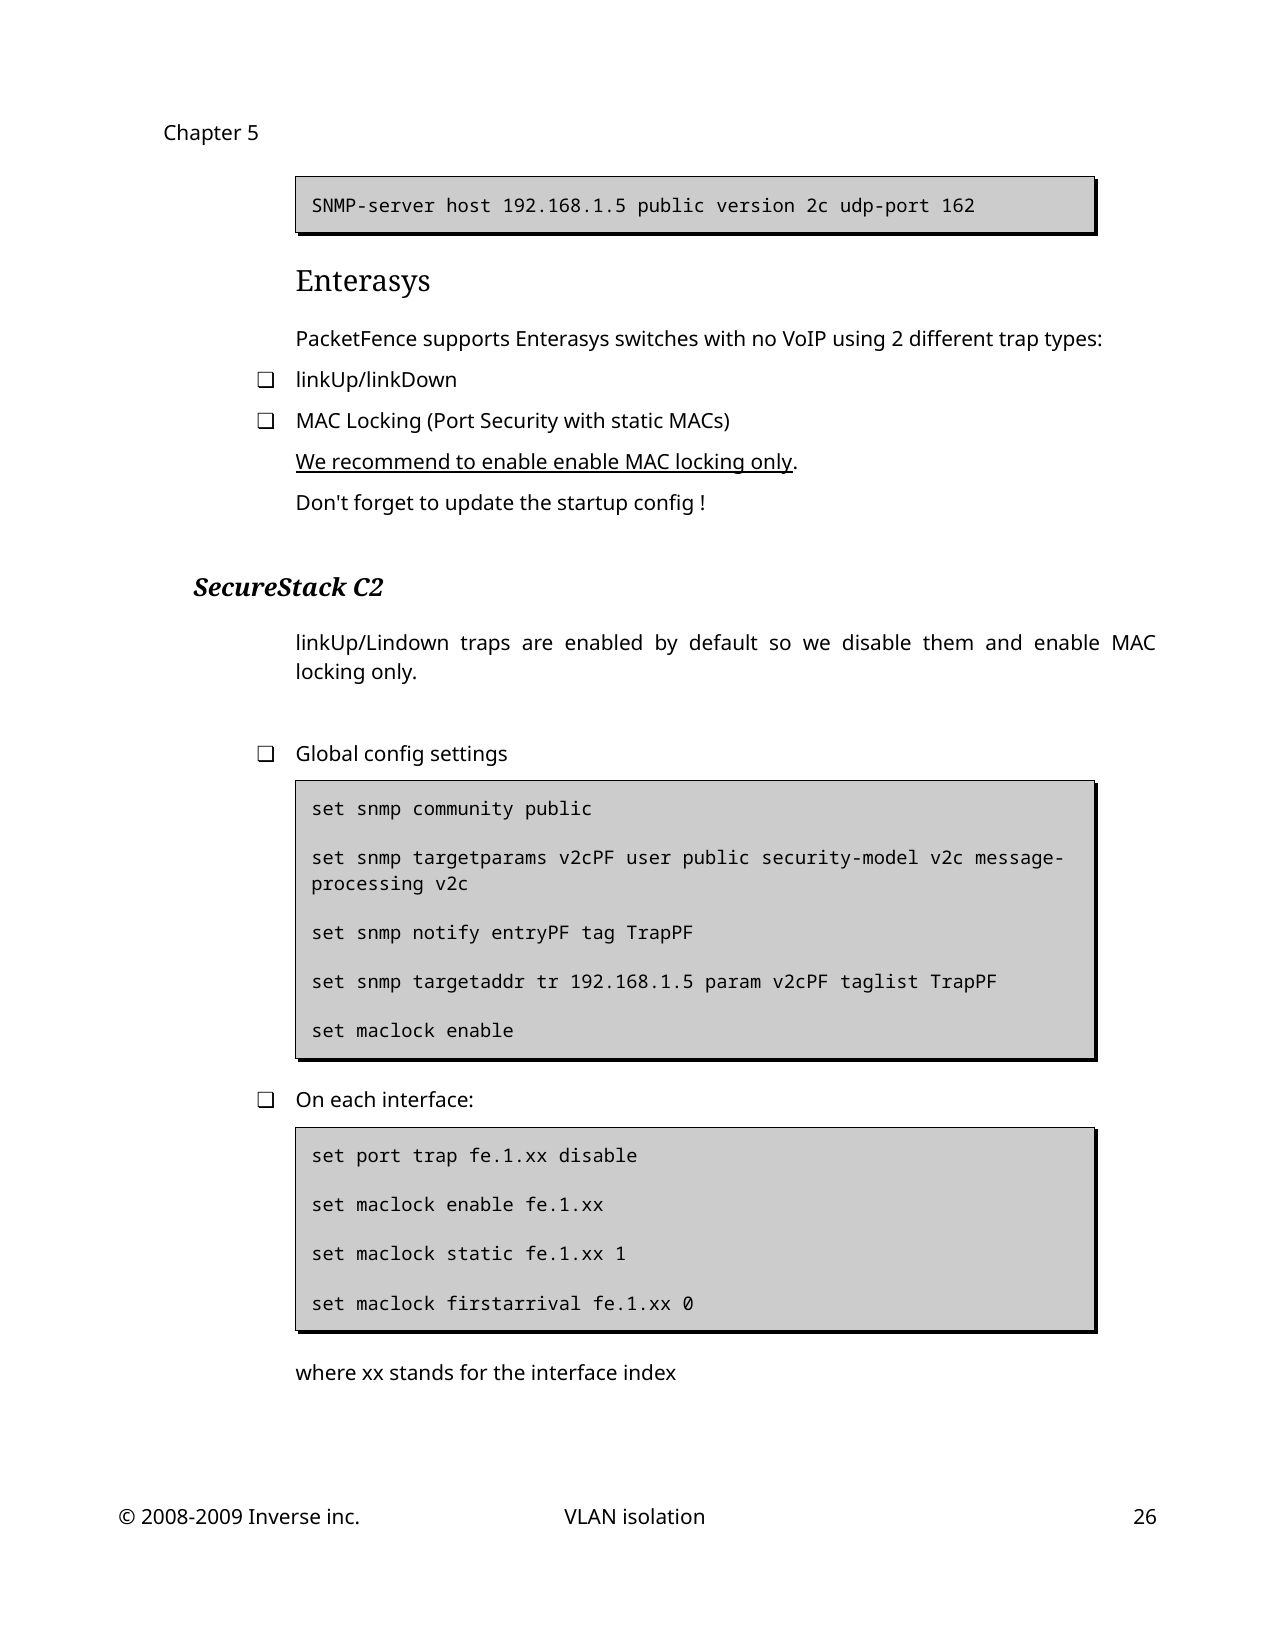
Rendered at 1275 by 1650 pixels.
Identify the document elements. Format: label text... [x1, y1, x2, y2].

list ❏ Global config settings [256, 739, 1157, 767]
text set maclock enable [296, 1002, 1094, 1058]
text set port trap fe.1.xx disable [296, 1128, 1094, 1168]
text We recommend to enable enable MAC locking only. [295, 447, 1157, 476]
text linkUp/Lindown traps are enabled by default so we disable them and enable MAC locking only. [295, 628, 1157, 685]
subtitle Enterasys [295, 260, 1157, 299]
list ❏ On each interface: [256, 1086, 1157, 1114]
list ❏ linkUp/linkDown [256, 365, 1157, 394]
text Don't forget to update the startup config ! [295, 488, 1157, 516]
text PacketFence supports Enterasys switches with no VoIP using 2 different trap types: [295, 324, 1157, 353]
text set snmp notify entryPF tag TrapPF [296, 903, 1094, 945]
text set maclock firstarrival fe.1.xx 0 [296, 1274, 1094, 1330]
text set snmp targetaddr tr 192.168.1.5 param v2cPF taglist TrapPF [296, 953, 1094, 994]
text where xx stands for the interface index [295, 1358, 1157, 1386]
subtitle SecureStack C2 [156, 570, 1157, 604]
text SNMP-server host 192.168.1.5 public version 2c udp-port 162 [296, 177, 1094, 232]
text set maclock enable fe.1.xx [296, 1176, 1094, 1217]
text set maclock static fe.1.xx 1 [296, 1225, 1094, 1266]
text set snmp targetparams v2cPF user public security-model v2c message-processing v2c [296, 829, 1094, 896]
list ❏ MAC Locking (Port Security with static MACs) [256, 406, 1157, 434]
text set snmp community public [296, 781, 1094, 821]
